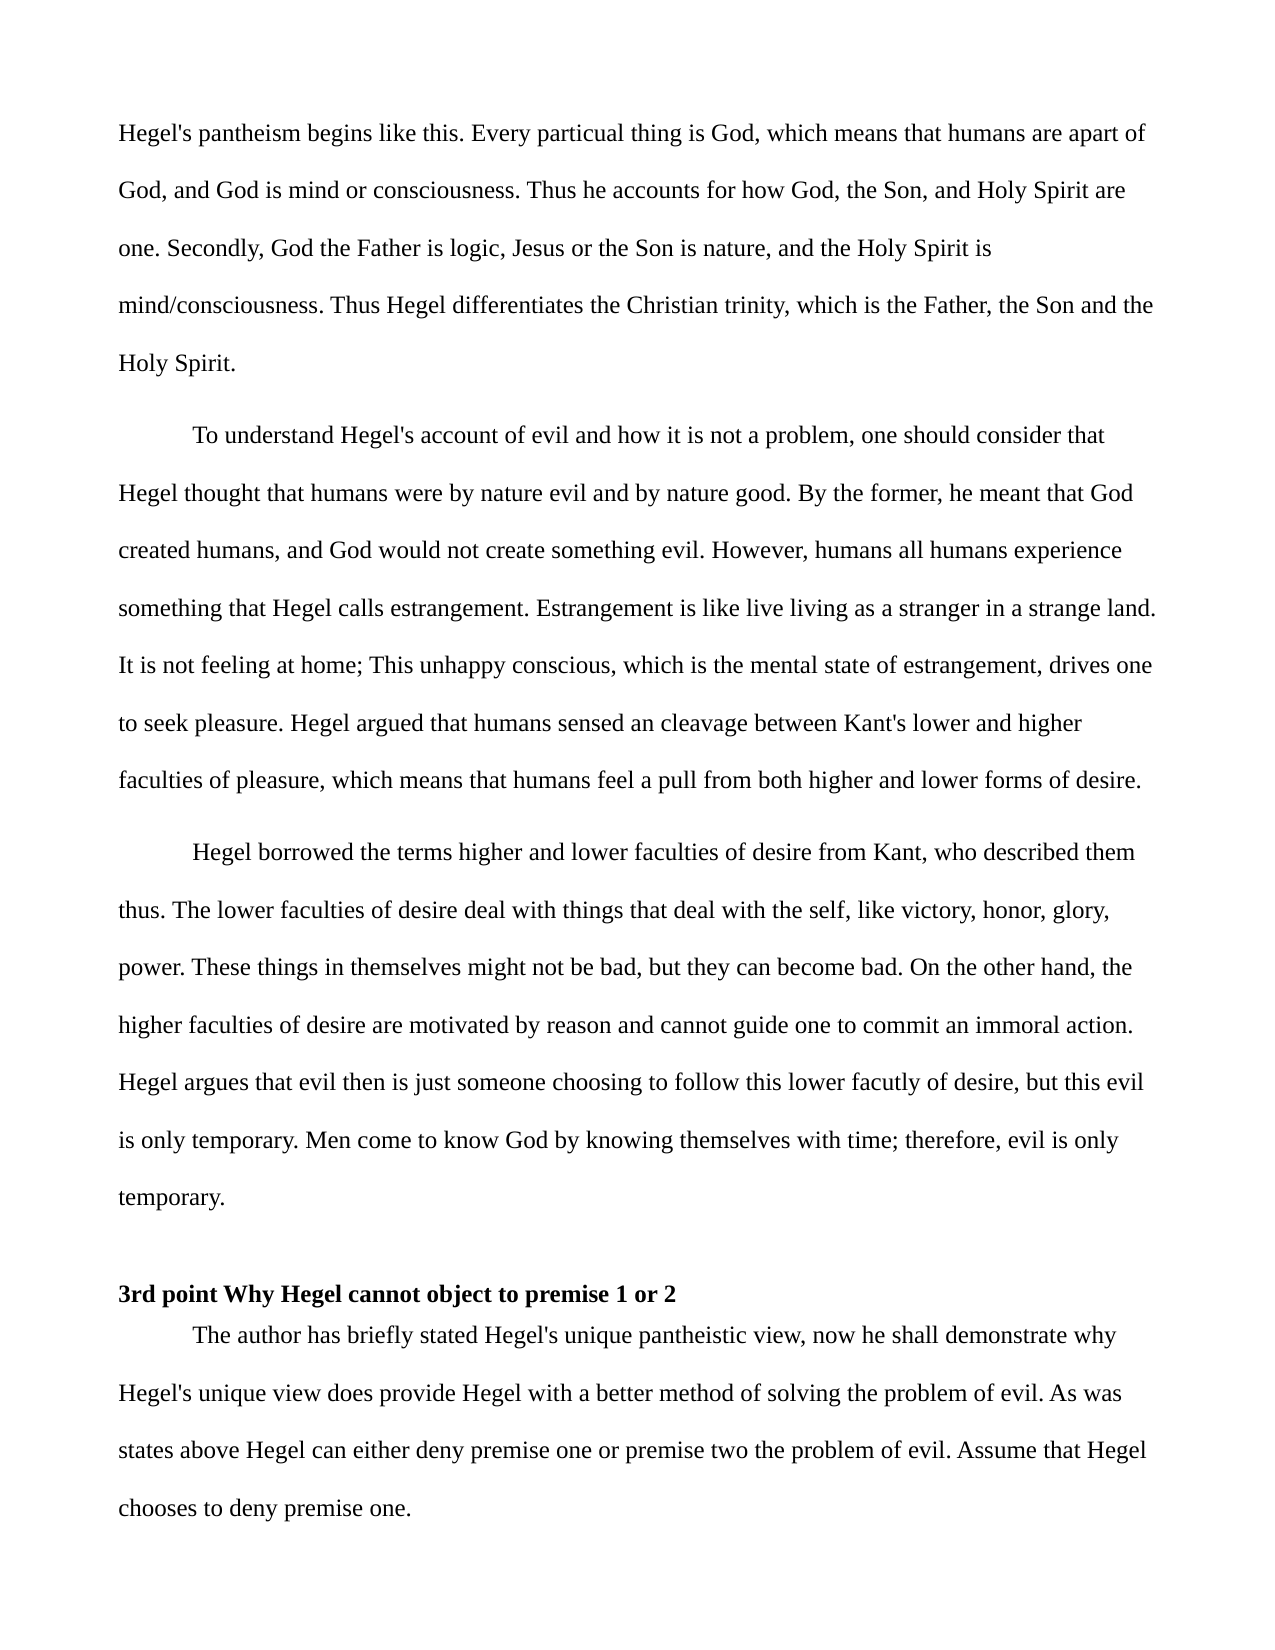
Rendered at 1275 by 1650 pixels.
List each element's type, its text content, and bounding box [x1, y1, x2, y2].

text To understand Hegel's account of evil and how it is not a problem, one should consider that Hegel thought that humans were by nature evil and by nature good. By the former, he meant that God created humans, and God would not create something evil. However, humans all humans experience something that Hegel calls estrangement. Estrangement is like live living as a stranger in a strange land. It is not feeling at home; This unhappy conscious, which is the mental state of estrangement, drives one to seek pleasure. Hegel argued that humans sensed an cleavage between Kant's lower and higher faculties of pleasure, which means that humans feel a pull from both higher and lower forms of desire. [118, 420, 1157, 794]
subtitle 3rd point Why Hegel cannot object to premise 1 or 2 [118, 1279, 1157, 1308]
text Hegel borrowed the terms higher and lower faculties of desire from Kant, who described them thus. The lower faculties of desire deal with things that deal with the self, like victory, honor, glory, power. These things in themselves might not be bad, but they can become bad. On the other hand, the higher faculties of desire are motivated by reason and cannot guide one to commit an immoral action. Hegel argues that evil then is just someone choosing to follow this lower facutly of desire, but this evil is only temporary. Men come to know God by knowing themselves with time; therefore, evil is only temporary. [118, 837, 1157, 1211]
text Hegel's pantheism begins like this. Every particual thing is God, which means that humans are apart of God, and God is mind or consciousness. Thus he accounts for how God, the Son, and Holy Spirit are one. Secondly, God the Father is logic, Jesus or the Son is nature, and the Holy Spirit is mind/consciousness. Thus Hegel differentiates the Christian trinity, which is the Father, the Son and the Holy Spirit. [118, 118, 1157, 377]
text The author has briefly stated Hegel's unique pantheistic view, now he shall demonstrate why Hegel's unique view does provide Hegel with a better method of solving the problem of evil. As was states above Hegel can either deny premise one or premise two the problem of evil. Assume that Hegel chooses to deny premise one. [118, 1321, 1157, 1522]
